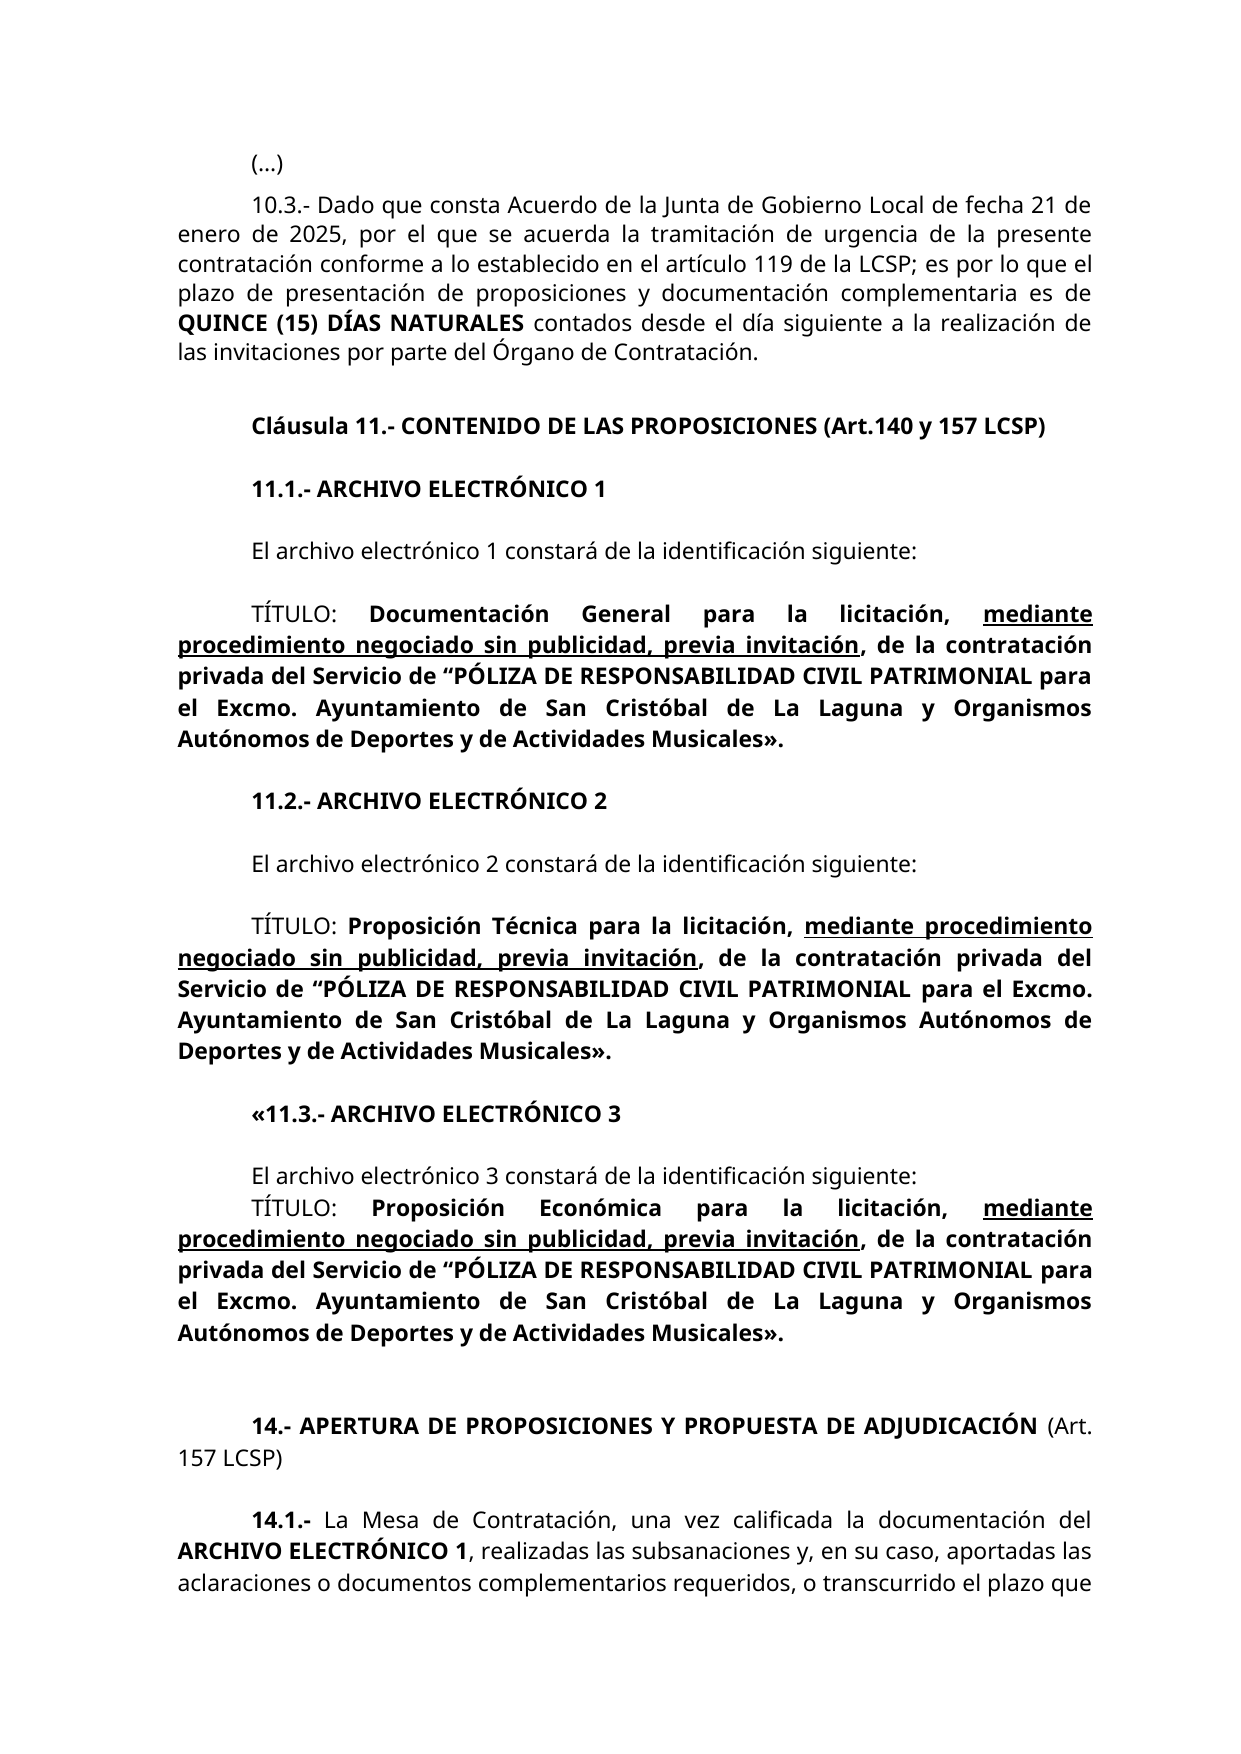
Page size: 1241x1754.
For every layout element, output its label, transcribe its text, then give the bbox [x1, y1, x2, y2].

text El archivo electrónico 1 constará de la identificación siguiente: [177, 535, 1093, 566]
text El archivo electrónico 3 constará de la identificación siguiente: [177, 1160, 1093, 1191]
text TÍTULO: Documentación General para la licitación, mediante procedimiento negociado sin publicidad, previa invitación, de la contratación privada del Servicio de “PÓLIZA DE RESPONSABILIDAD CIVIL PATRIMONIAL para el Excmo. Ayuntamiento de San Cristóbal de La Laguna y Organismos Autónomos de Deportes y de Actividades Musicales». [177, 598, 1093, 754]
text Cláusula 11.- CONTENIDO DE LAS PROPOSICIONES (Art.140 y 157 LCSP) [177, 410, 1093, 441]
text 14.1.- La Mesa de Contratación, una vez calificada la documentación del ARCHIVO ELECTRÓNICO 1, realizadas las subsanaciones y, en su caso, aportadas las aclaraciones o documentos complementarios requeridos, o transcurrido el plazo que [177, 1504, 1093, 1598]
text 11.1.- ARCHIVO ELECTRÓNICO 1 [177, 473, 1093, 504]
text TÍTULO: Proposición Técnica para la licitación, mediante procedimiento negociado sin publicidad, previa invitación, de la contratación privada del Servicio de “PÓLIZA DE RESPONSABILIDAD CIVIL PATRIMONIAL para el Excmo. Ayuntamiento de San Cristóbal de La Laguna y Organismos Autónomos de Deportes y de Actividades Musicales». [177, 910, 1093, 1066]
text TÍTULO: Proposición Económica para la licitación, mediante procedimiento negociado sin publicidad, previa invitación, de la contratación privada del Servicio de “PÓLIZA DE RESPONSABILIDAD CIVIL PATRIMONIAL para el Excmo. Ayuntamiento de San Cristóbal de La Laguna y Organismos Autónomos de Deportes y de Actividades Musicales». [177, 1191, 1093, 1348]
text «11.3.- ARCHIVO ELECTRÓNICO 3 [177, 1098, 1093, 1129]
text 11.2.- ARCHIVO ELECTRÓNICO 2 [177, 785, 1093, 816]
text (…) [177, 148, 1093, 177]
text 14.- APERTURA DE PROPOSICIONES Y PROPUESTA DE ADJUDICACIÓN (Art. 157 LCSP) [177, 1410, 1093, 1473]
text El archivo electrónico 2 constará de la identificación siguiente: [177, 848, 1093, 879]
text 10.3.- Dado que consta Acuerdo de la Junta de Gobierno Local de fecha 21 de enero de 2025, por el que se acuerda la tramitación de urgencia de la presente contratación conforme a lo establecido en el artículo 119 de la LCSP; es por lo que el plazo de presentación de proposiciones y documentación complementaria es de QUINCE (15) DÍAS NATURALES contados desde el día siguiente a la realización de las invitaciones por parte del Órgano de Contratación. [177, 189, 1093, 366]
